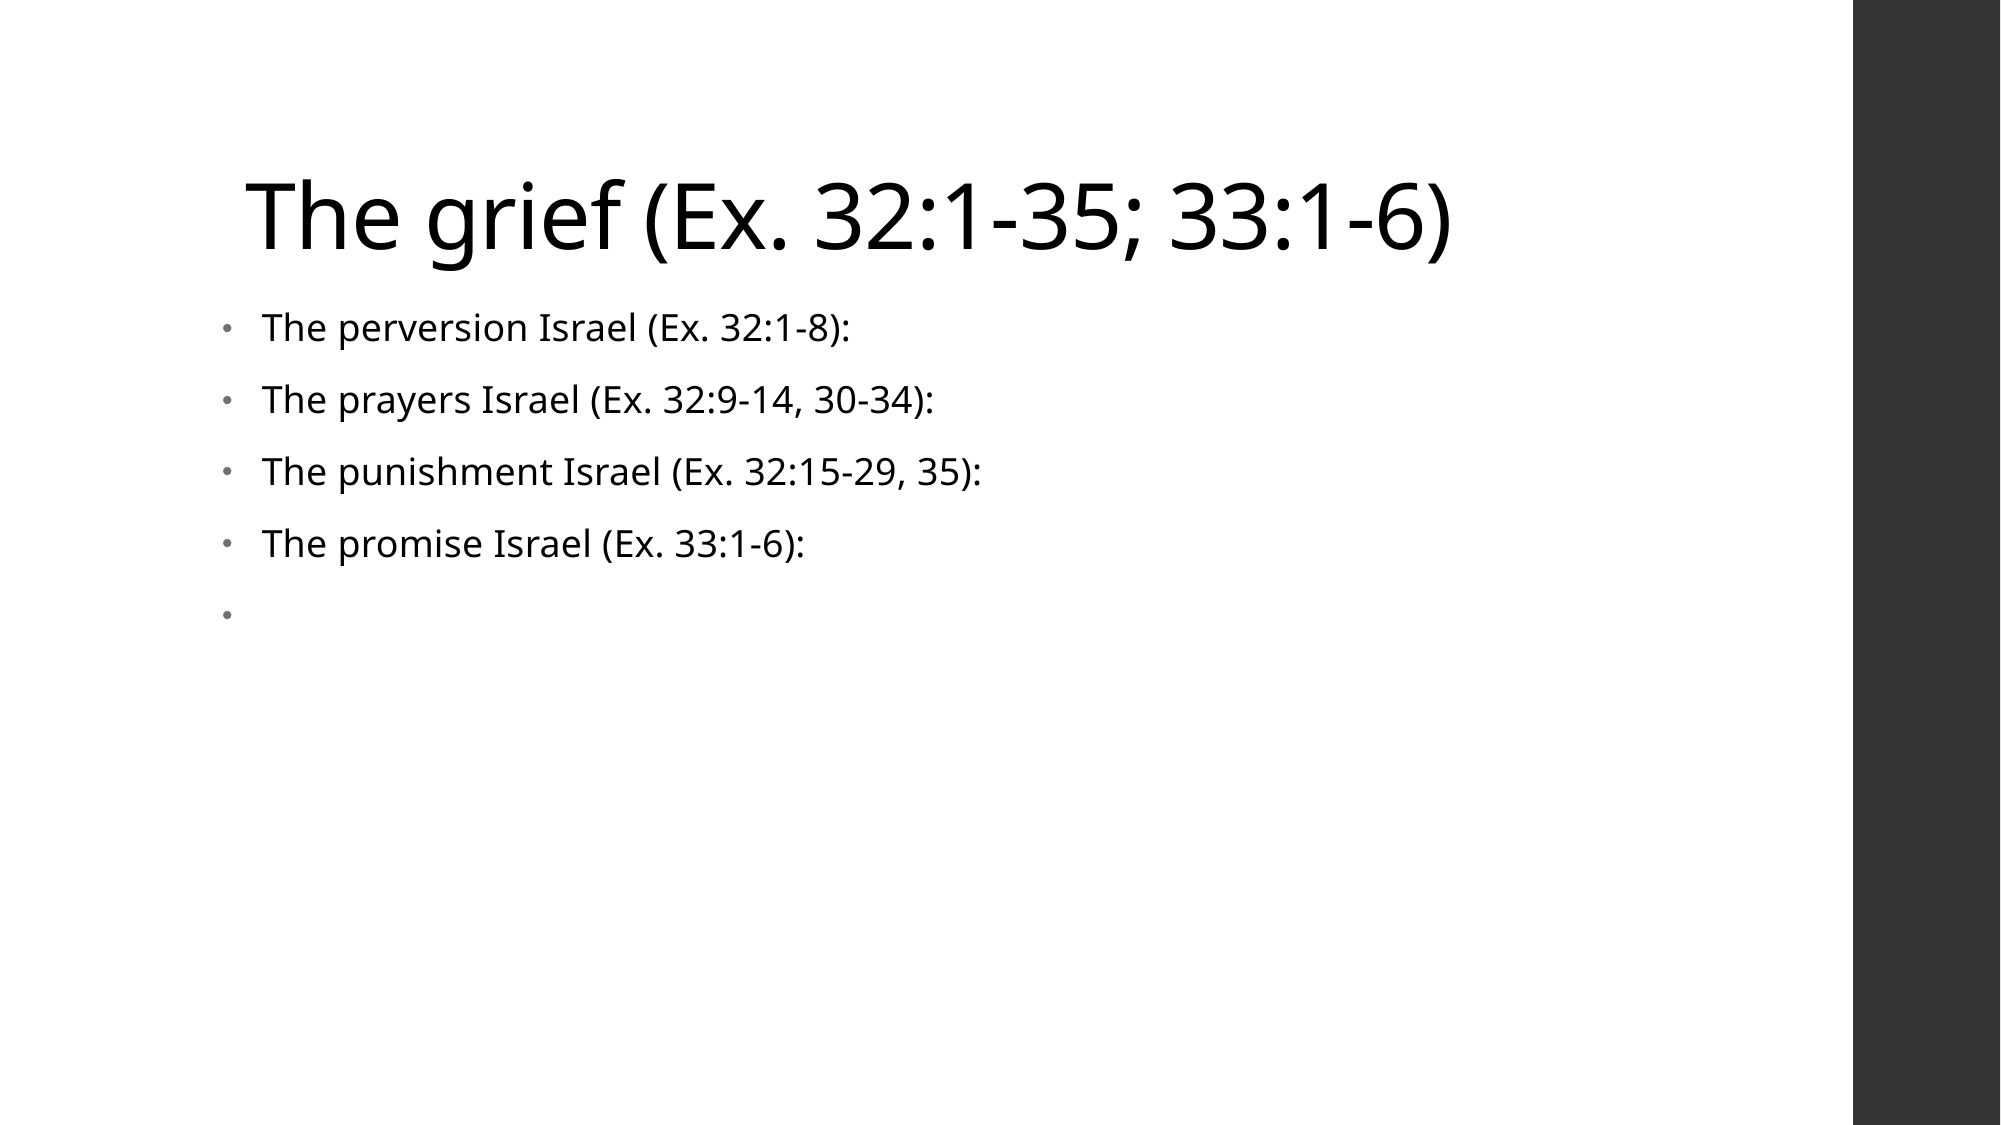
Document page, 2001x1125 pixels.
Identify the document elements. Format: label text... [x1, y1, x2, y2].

title The grief (Ex. 32:1-35; 33:1-6) [206, 60, 1797, 278]
list The perversion Israel (Ex. 32:1-8): The prayers Israel (Ex. 32:9-14, 30-34): The punishment Israel (Ex. 32:15-29, 35): The promise Israel (Ex. 33:1-6): [206, 299, 1617, 1014]
